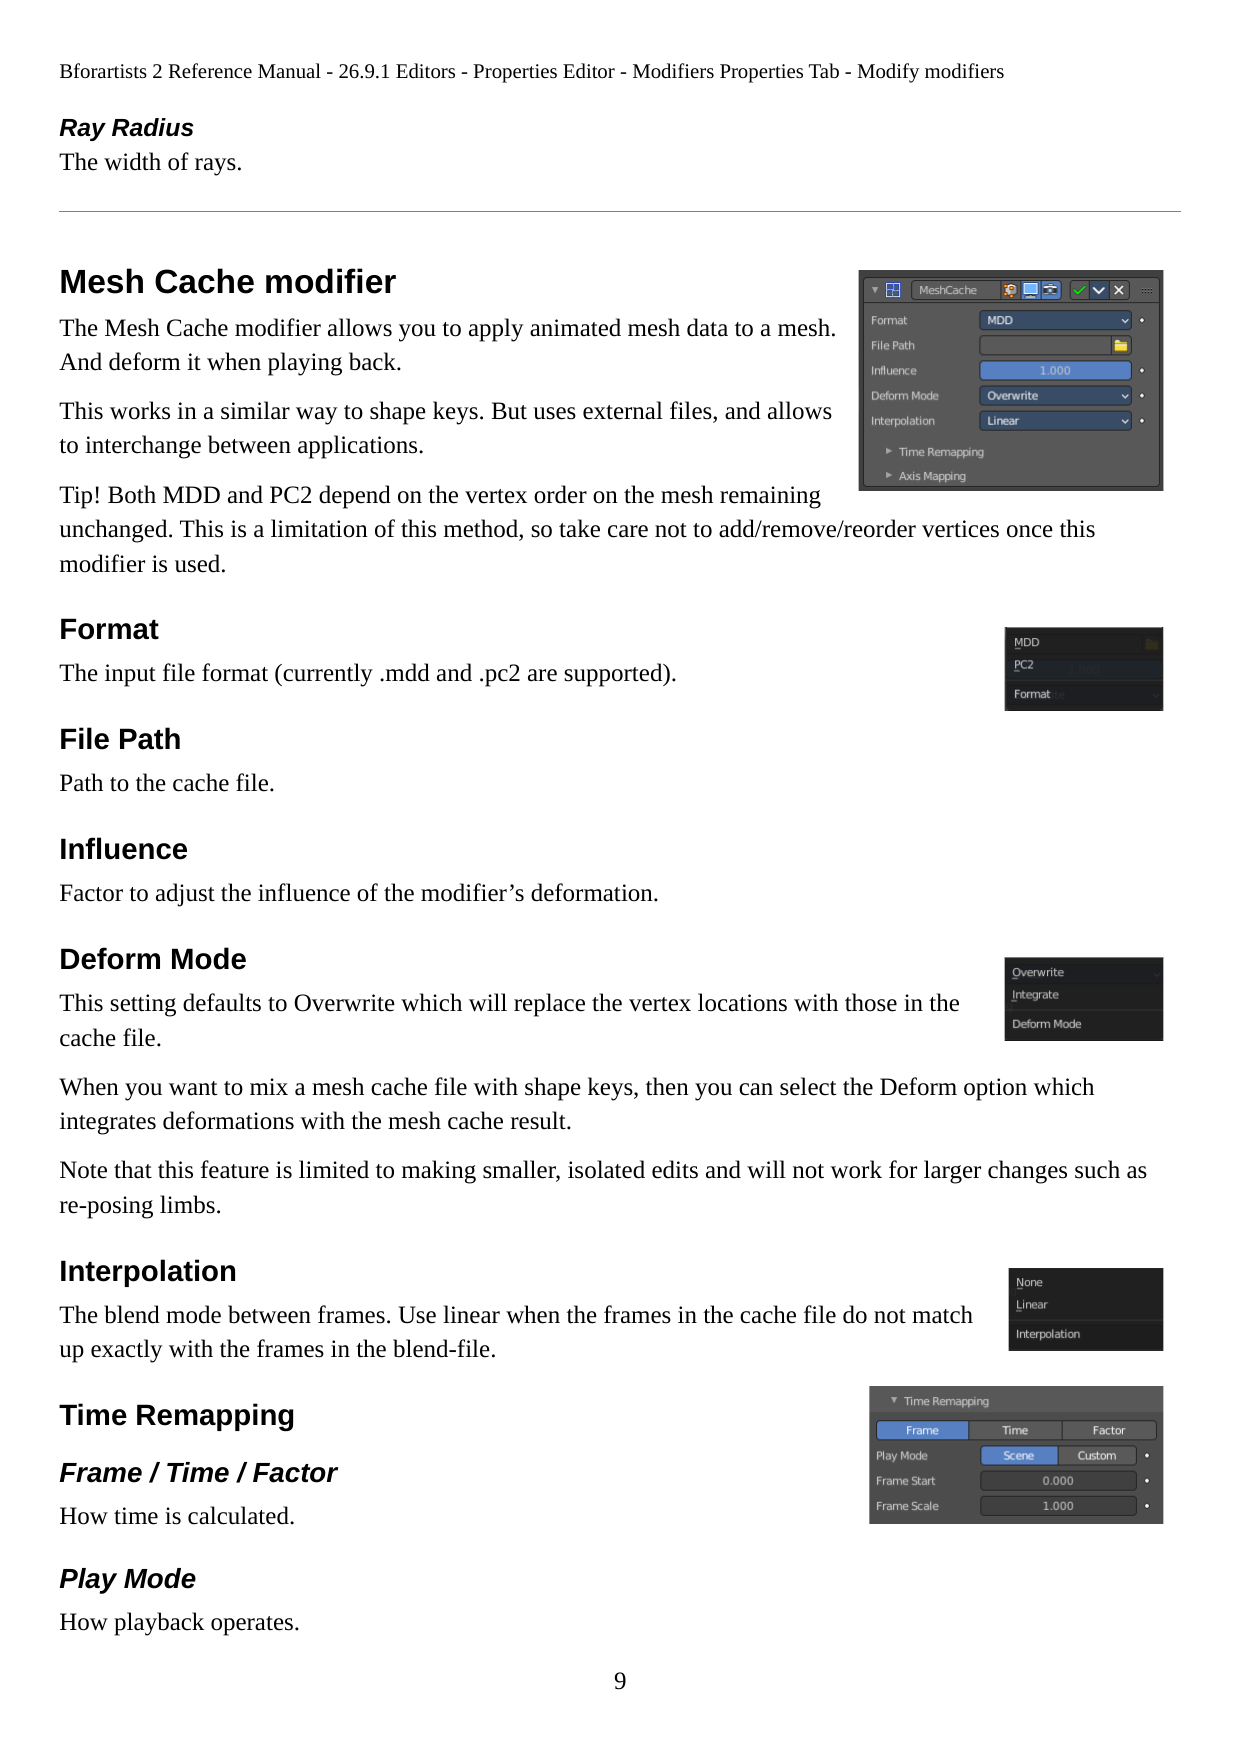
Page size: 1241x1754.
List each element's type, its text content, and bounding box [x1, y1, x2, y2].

subtitle Frame / Time / Factor [59, 1457, 869, 1488]
text The Mesh Cache modifier allows you to apply animated mesh data to a mesh. And deform it when playing back. [59, 313, 858, 376]
text This setting defaults to Overwrite which will replace the vertex locations with those in the cache file. [59, 988, 1181, 1051]
subtitle Play Mode [59, 1562, 1181, 1594]
text Path to the cache file. [59, 768, 1181, 797]
text When you want to mix a mesh cache file with shape keys, then you can select the Deform option which integrates deformations with the mesh cache result. [59, 1072, 1181, 1135]
text Note that this feature is limited to making smaller, isolated edits and will not work for larger changes such as re-posing limbs. [59, 1155, 1181, 1218]
subtitle Mesh Cache modifier [59, 261, 1181, 300]
subtitle Ray Radius [59, 113, 1181, 141]
subtitle [1164, 1398, 1181, 1432]
picture [1008, 1268, 1164, 1351]
text Factor to adjust the influence of the modifier’s deformation. [59, 878, 1181, 907]
subtitle Time Remapping [59, 1398, 869, 1432]
picture [869, 1386, 1164, 1524]
text How playback operates. [59, 1607, 1181, 1636]
subtitle Influence [59, 832, 1181, 866]
text The width of rays. [59, 147, 1181, 176]
picture [1004, 957, 1164, 1041]
text Tip! Both MDD and PC2 depend on the vertex order on the mesh remaining unchanged. This is a limitation of this method, so take care not to add/remove/reorder vertices once this modifier is used. [59, 480, 1181, 577]
subtitle Deform Mode [59, 942, 1181, 976]
text The blend mode between frames. Use linear when the frames in the cache file do not match up exactly with the frames in the blend-file. [59, 1300, 1181, 1363]
subtitle Interpolation [59, 1253, 1181, 1287]
text The input file format (currently .mdd and .pc2 are supported). [59, 658, 1004, 687]
text This works in a similar way to shape keys. But uses external files, and allows to interchange between applications. [59, 396, 858, 459]
subtitle [1164, 1457, 1181, 1488]
text How time is calculated. [59, 1501, 1181, 1530]
picture [858, 270, 1164, 491]
subtitle Format [59, 612, 1181, 646]
subtitle File Path [59, 722, 1181, 756]
picture [1004, 627, 1164, 711]
